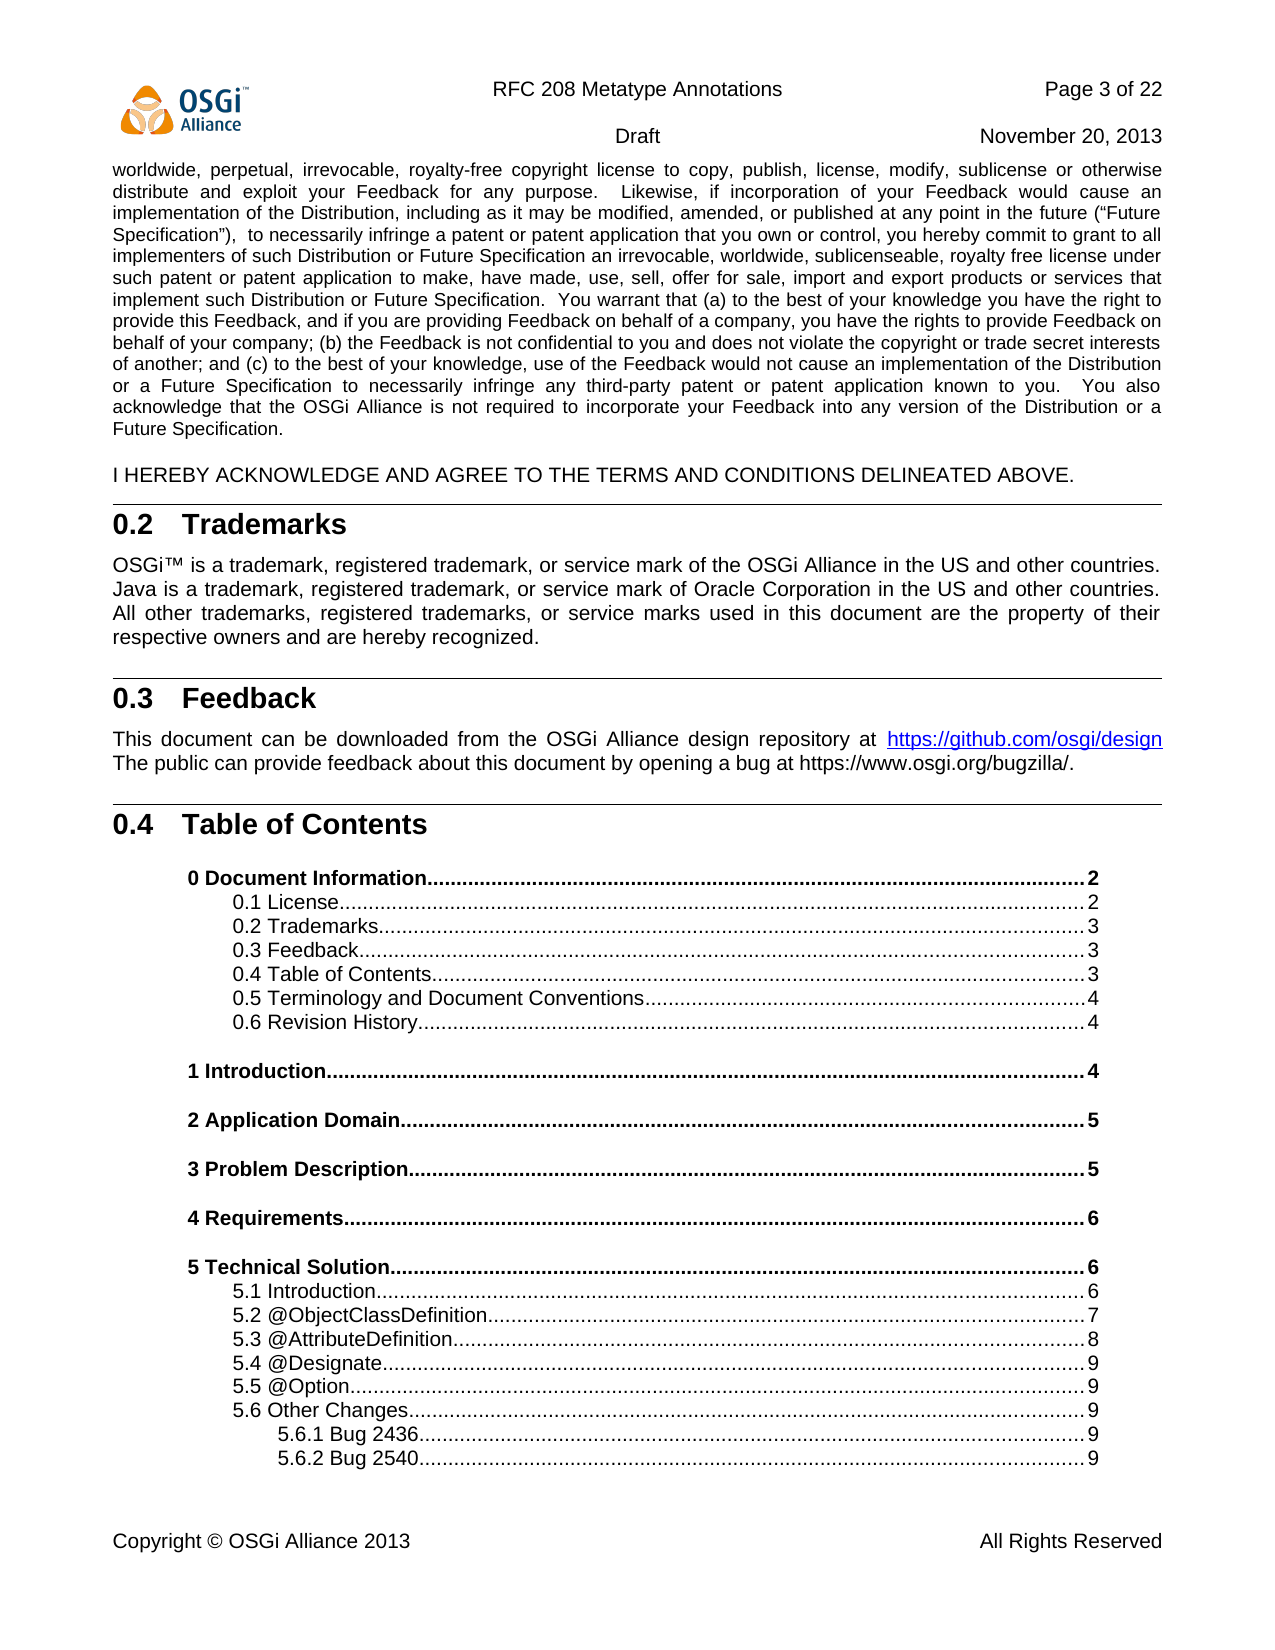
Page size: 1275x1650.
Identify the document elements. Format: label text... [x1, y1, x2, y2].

text 5.1 Introduction 6 [232, 1278, 1162, 1302]
subtitle Trademarks [112, 505, 1162, 541]
text 5 Technical Solution 6 [187, 1254, 1162, 1278]
text 0.1 License 2 [232, 890, 1162, 914]
picture [113, 78, 257, 142]
text 2 Application Domain 5 [187, 1108, 1162, 1132]
text 1 Introduction 4 [187, 1059, 1162, 1083]
subtitle Table of Contents [112, 805, 1162, 841]
subtitle Feedback [112, 679, 1162, 715]
text 0.5 Terminology and Document Conventions 4 [232, 986, 1162, 1010]
text 5.3 @AttributeDefinition 8 [232, 1326, 1162, 1350]
text 3 Problem Description 5 [187, 1157, 1162, 1181]
text 0.4 Table of Contents 3 [232, 962, 1162, 986]
text 5.6.1 Bug 2436 9 [277, 1422, 1162, 1446]
text 4 Requirements 6 [187, 1206, 1162, 1229]
text 5.2 @ObjectClassDefinition 7 [232, 1302, 1162, 1326]
text 0.6 Revision History 4 [232, 1010, 1162, 1034]
text 0.2 Trademarks 3 [232, 914, 1162, 938]
text 0 Document Information 2 [187, 866, 1162, 890]
text 5.5 @Option 9 [232, 1374, 1162, 1398]
text 5.4 @Designate 9 [232, 1350, 1162, 1374]
text OSGi™ is a trademark, registered trademark, or service mark of the OSGi Alliance in the US and other countries. Java is a trademark, registered trademark, or service mark of Oracle Corporation in the US and other countries. All other trademarks, registered trademarks, or service marks used in this document are the property of their respective owners and are hereby recognized. [112, 553, 1162, 649]
text This document can be downloaded from the OSGi Alliance design repository at https://github.com/osgi/design The public can provide feedback about this document by opening a bug at https://www.osgi.org/bugzilla/. [112, 727, 1162, 775]
text 0.3 Feedback 3 [232, 938, 1162, 962]
text 5.6.2 Bug 2540 9 [277, 1446, 1162, 1470]
text 5.6 Other Changes 9 [232, 1398, 1162, 1422]
text worldwide, perpetual, irrevocable, royalty-free copyright license to copy, publish, license, modify, sublicense or otherwise distribute and exploit your Feedback for any purpose. Likewise, if incorporation of your Feedback would cause an implementation of the Distribution, including as it may be modified, amended, or published at any point in the future (“Future Specification”), to necessarily infringe a patent or patent application that you own or control, you hereby commit to grant to all implementers of such Distribution or Future Specification an irrevocable, worldwide, sublicenseable, royalty free license under such patent or patent application to make, have made, use, sell, offer for sale, import and export products or services that implement such Distribution or Future Specification. You warrant that (a) to the best of your knowledge you have the right to provide this Feedback, and if you are providing Feedback on behalf of a company, you have the rights to provide Feedback on behalf of your company; (b) the Feedback is not confidential to you and does not violate the copyright or trade secret interests of another; and (c) to the best of your knowledge, use of the Feedback would not cause an implementation of the Distribution or a Future Specification to necessarily infringe any third-party patent or patent application known to you. You also acknowledge that the OSGi Alliance is not required to incorporate your Feedback into any version of the Distribution or a Future Specification. [112, 159, 1162, 439]
text I HEREBY ACKNOWLEDGE AND AGREE TO THE TERMS AND CONDITIONS DELINEATED ABOVE. [112, 463, 1162, 487]
